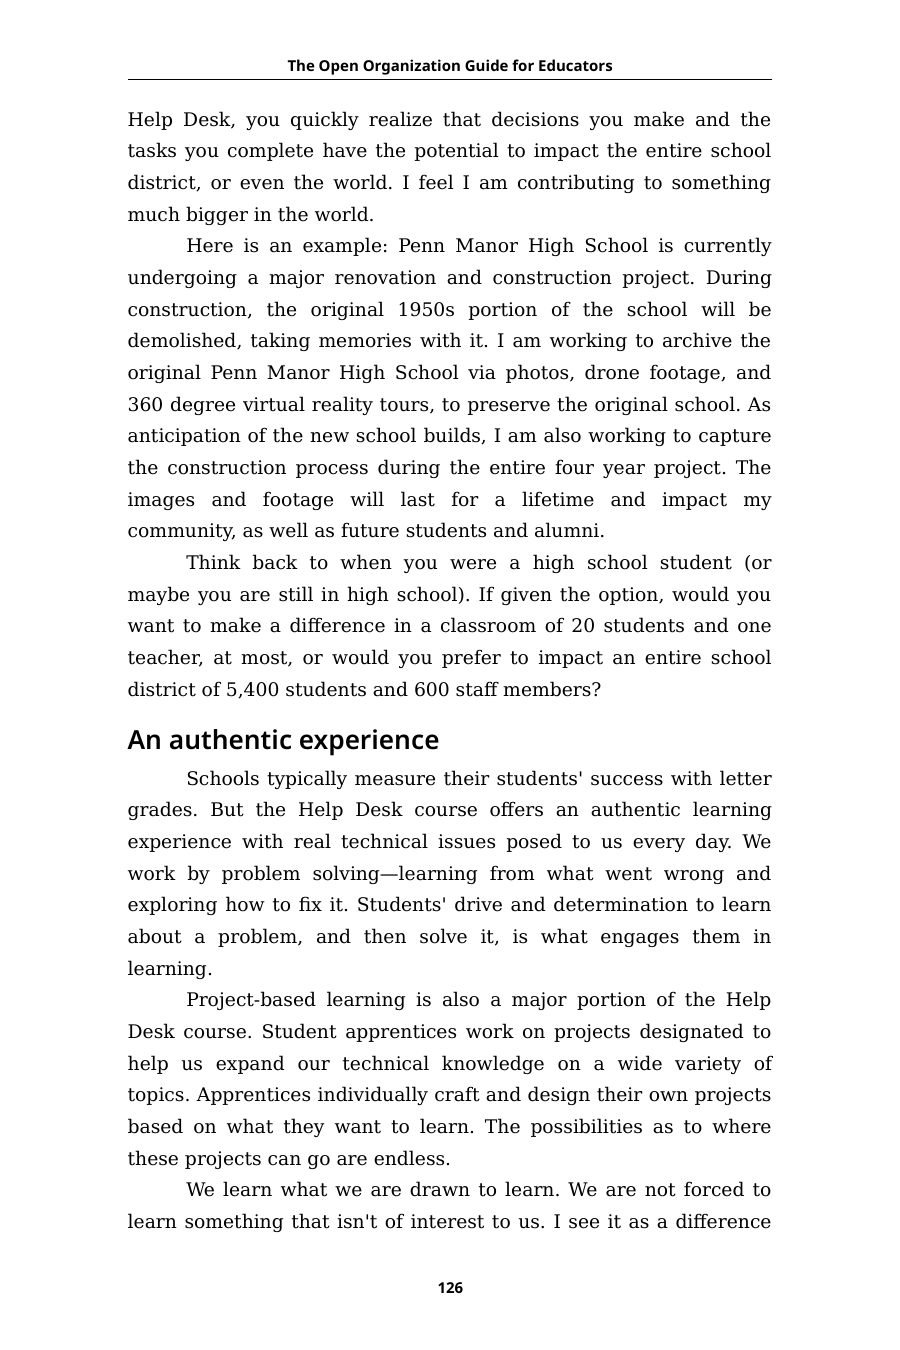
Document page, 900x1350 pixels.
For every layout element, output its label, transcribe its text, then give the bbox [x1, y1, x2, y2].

subtitle An authentic experience [127, 725, 772, 755]
text Help Desk, you quickly realize that decisions you make and the tasks you complete have the potential to impact the entire school district, or even the world. I feel I am contributing to something much bigger in the world. [127, 109, 772, 226]
text Project-based learning is also a major portion of the Help Desk course. Student apprentices work on projects designated to help us expand our technical knowledge on a wide variety of topics. Apprentices individually craft and design their own projects based on what they want to learn. The possibilities as to where these projects can go are endless. [127, 989, 772, 1170]
text Here is an example: Penn Manor High School is currently undergoing a major renovation and construction project. During construction, the original 1950s portion of the school will be demolished, taking memories with it. I am working to archive the original Penn Manor High School via photos, drone footage, and 360 degree virtual reality tours, to preserve the original school. As anticipation of the new school builds, I am also working to capture the construction process during the entire four year project. The images and footage will last for a lifetime and impact my community, as well as future students and alumni. [127, 235, 772, 542]
text Think back to when you were a high school student (or maybe you are still in high school). If given the option, would you want to make a difference in a classroom of 20 students and one teacher, at most, or would you prefer to impact an entire school district of 5,400 students and 600 staff members? [127, 552, 772, 701]
text We learn what we are drawn to learn. We are not forced to learn something that isn't of interest to us. I see it as a difference [127, 1179, 772, 1233]
text Schools typically measure their students' success with letter grades. But the Help Desk course offers an authentic learning experience with real technical issues posed to us every day. We work by problem solving—learning from what went wrong and exploring how to fix it. Students' drive and determination to learn about a problem, and then solve it, is what engages them in learning. [127, 768, 772, 980]
